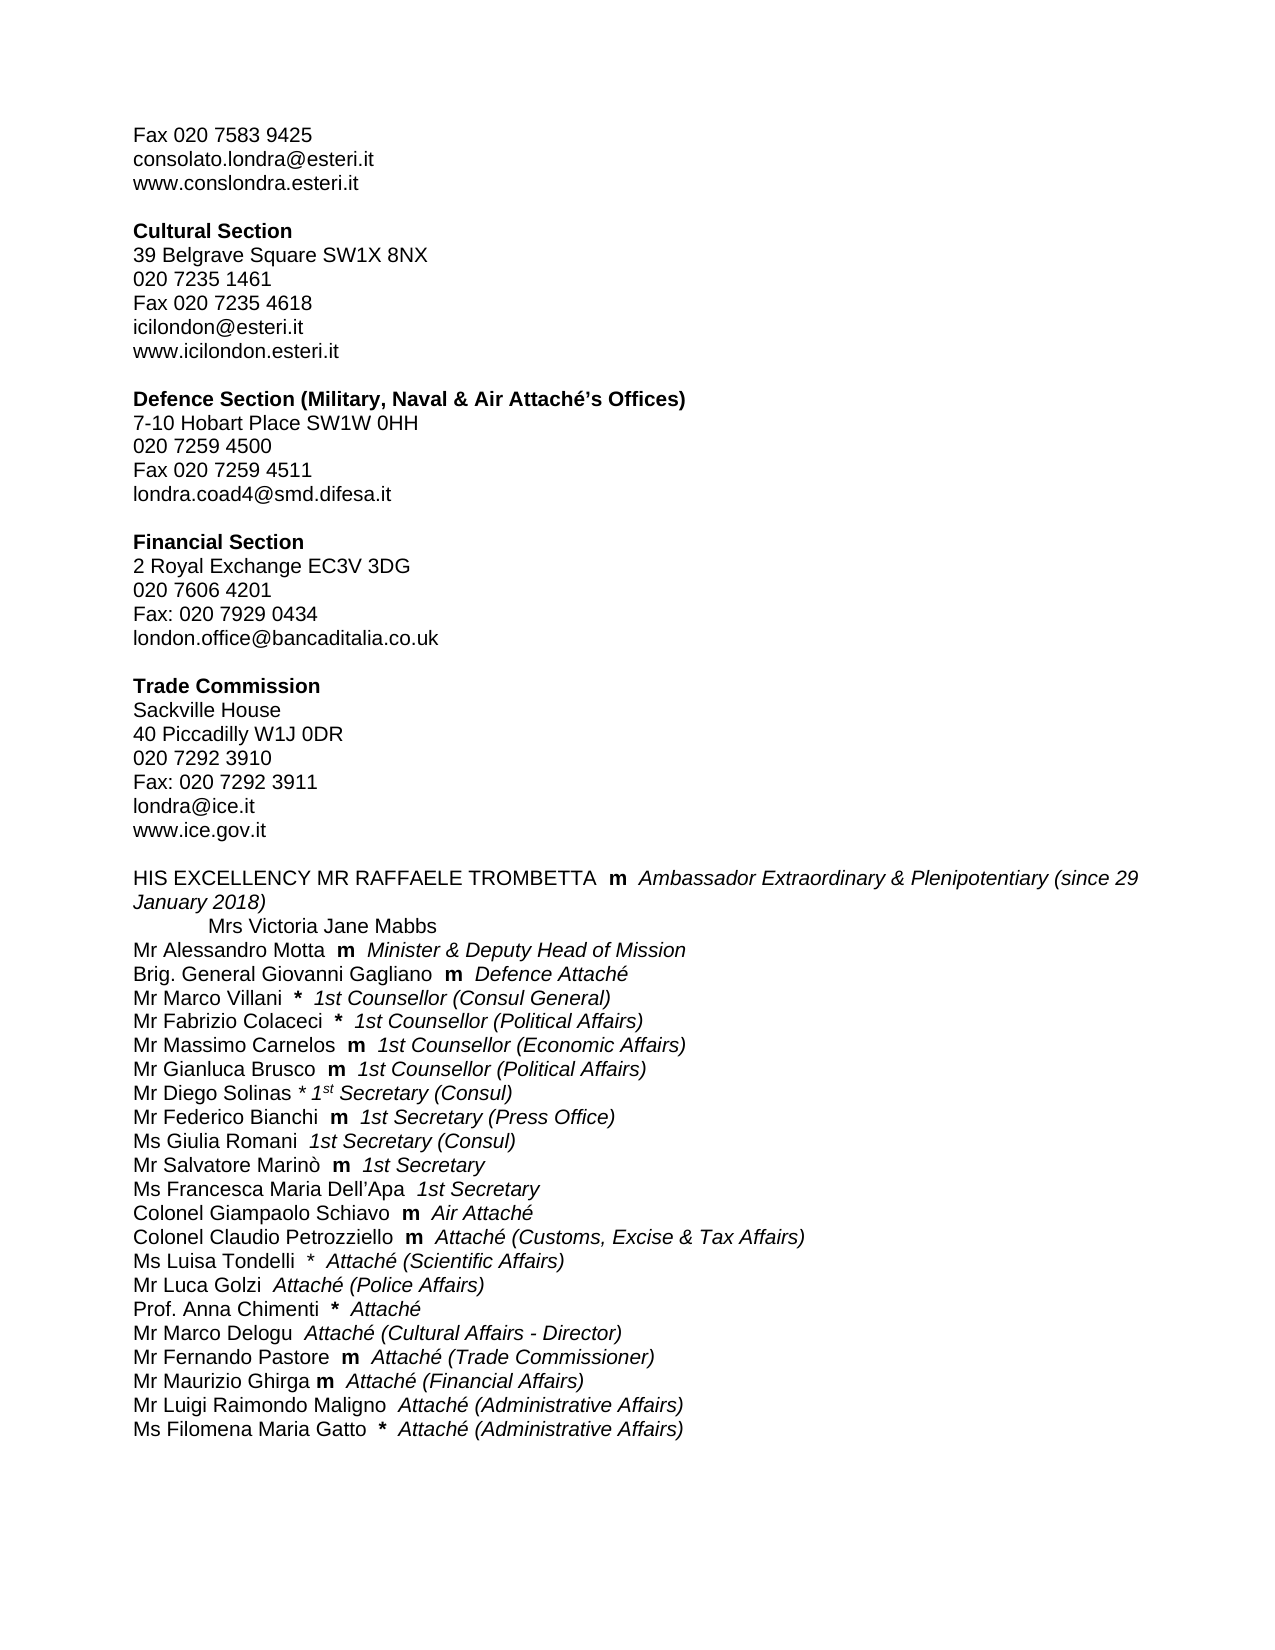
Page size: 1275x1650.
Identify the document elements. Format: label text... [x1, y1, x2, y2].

text Mr Massimo Carnelos m 1st Counsellor (Economic Affairs) [133, 1033, 1181, 1057]
text Mr Diego Solinas * 1st Secretary (Consul) [133, 1081, 1181, 1105]
text Defence Section (Military, Naval & Air Attaché’s Offices) [133, 386, 1181, 410]
text Financial Section [133, 530, 1181, 554]
text london.office@bancaditalia.co.uk [133, 626, 1181, 650]
text Mr Salvatore Marinò m 1st Secretary [133, 1153, 1181, 1177]
text Fax 020 7235 4618 [133, 291, 1181, 314]
text Mr Alessandro Motta m Minister & Deputy Head of Mission [133, 937, 1181, 961]
text Mr Luigi Raimondo Maligno Attaché (Administrative Affairs) [133, 1393, 1181, 1417]
text HIS EXCELLENCY MR RAFFAELE TROMBETTA m Ambassador Extraordinary & Plenipotentiary (since 29 January 2018) [133, 866, 1181, 913]
text Mr Fernando Pastore m Attaché (Trade Commissioner) [133, 1345, 1181, 1369]
text Mr Federico Bianchi m 1st Secretary (Press Office) [133, 1105, 1181, 1129]
text www.conslondra.esteri.it [133, 171, 1181, 195]
text 39 Belgrave Square SW1X 8NX [133, 243, 1181, 267]
text londra@ice.it [133, 794, 1181, 818]
text Mr Marco Delogu Attaché (Cultural Affairs - Director) [133, 1321, 1181, 1345]
text Fax 020 7259 4511 [133, 458, 1181, 482]
text Ms Luisa Tondelli * Attaché (Scientific Affairs) [133, 1249, 1181, 1273]
text www.ice.gov.it [133, 818, 1181, 842]
text 020 7292 3910 [133, 746, 1181, 770]
text Brig. General Giovanni Gagliano m Defence Attaché [133, 961, 1181, 985]
text icilondon@esteri.it [133, 314, 1181, 338]
text 2 Royal Exchange EC3V 3DG [133, 554, 1181, 578]
text www.icilondon.esteri.it [133, 338, 1181, 362]
text Mr Marco Villani * 1st Counsellor (Consul General) [133, 985, 1181, 1009]
text 40 Piccadilly W1J 0DR [133, 722, 1181, 746]
text Fax: 020 7929 0434 [133, 602, 1181, 626]
text 020 7259 4500 [133, 434, 1181, 458]
text Ms Giulia Romani 1st Secretary (Consul) [133, 1129, 1181, 1153]
text Colonel Claudio Petrozziello m Attaché (Customs, Excise & Tax Affairs) [133, 1225, 1181, 1249]
text 020 7606 4201 [133, 578, 1181, 602]
text Mr Luca Golzi Attaché (Police Affairs) [133, 1273, 1181, 1297]
text Ms Francesca Maria Dell’Apa 1st Secretary [133, 1177, 1181, 1201]
text 020 7235 1461 [133, 267, 1181, 291]
text Mr Gianluca Brusco m 1st Counsellor (Political Affairs) [133, 1057, 1181, 1081]
text consolato.londra@esteri.it [133, 147, 1181, 171]
text Cultural Section [133, 219, 1181, 243]
text Colonel Giampaolo Schiavo m Air Attaché [133, 1201, 1181, 1225]
text Ms Filomena Maria Gatto * Attaché (Administrative Affairs) [133, 1417, 1181, 1441]
text Mr Maurizio Ghirga m Attaché (Financial Affairs) [133, 1369, 1181, 1393]
text 7-10 Hobart Place SW1W 0HH [133, 410, 1181, 434]
text Prof. Anna Chimenti * Attaché [133, 1297, 1181, 1321]
text Mrs Victoria Jane Mabbs [133, 913, 1181, 937]
text Fax 020 7583 9425 [133, 123, 1181, 147]
text Fax: 020 7292 3911 [133, 770, 1181, 794]
text Trade Commission [133, 674, 1181, 698]
text Mr Fabrizio Colaceci * 1st Counsellor (Political Affairs) [133, 1009, 1181, 1033]
text londra.coad4@smd.difesa.it [133, 482, 1181, 506]
text Sackville House [133, 698, 1181, 722]
